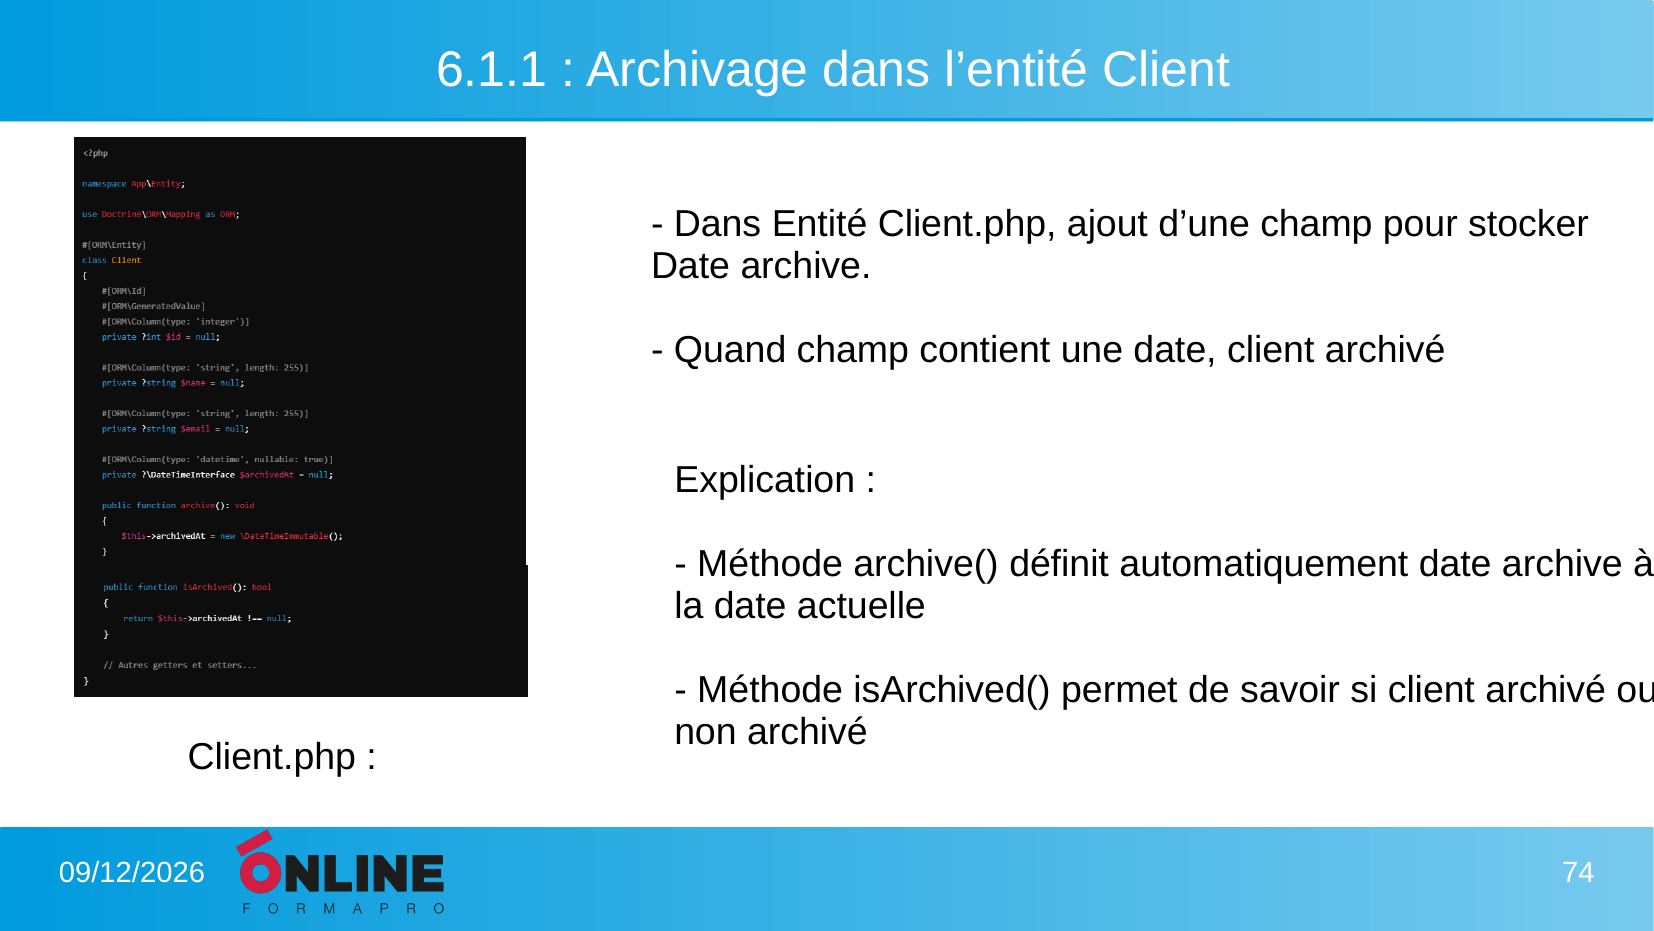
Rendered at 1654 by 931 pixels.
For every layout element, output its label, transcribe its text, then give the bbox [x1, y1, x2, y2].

text_box - Dans Entité Client.php, ajout d’une champ pour stocker Date archive. - Quand champ contient une date, client archivé [636, 195, 1615, 379]
picture [74, 137, 528, 697]
text_box Client.php : [173, 727, 392, 785]
text_box Explication : - Méthode archive() définit automatiquement date archive à la date actuelle - Méthode isArchived() permet de savoir si client archivé ou non archivé [659, 450, 1654, 760]
title 6.1.1 : Archivage dans l’entité Client [65, 40, 1602, 139]
picture [237, 826, 455, 920]
